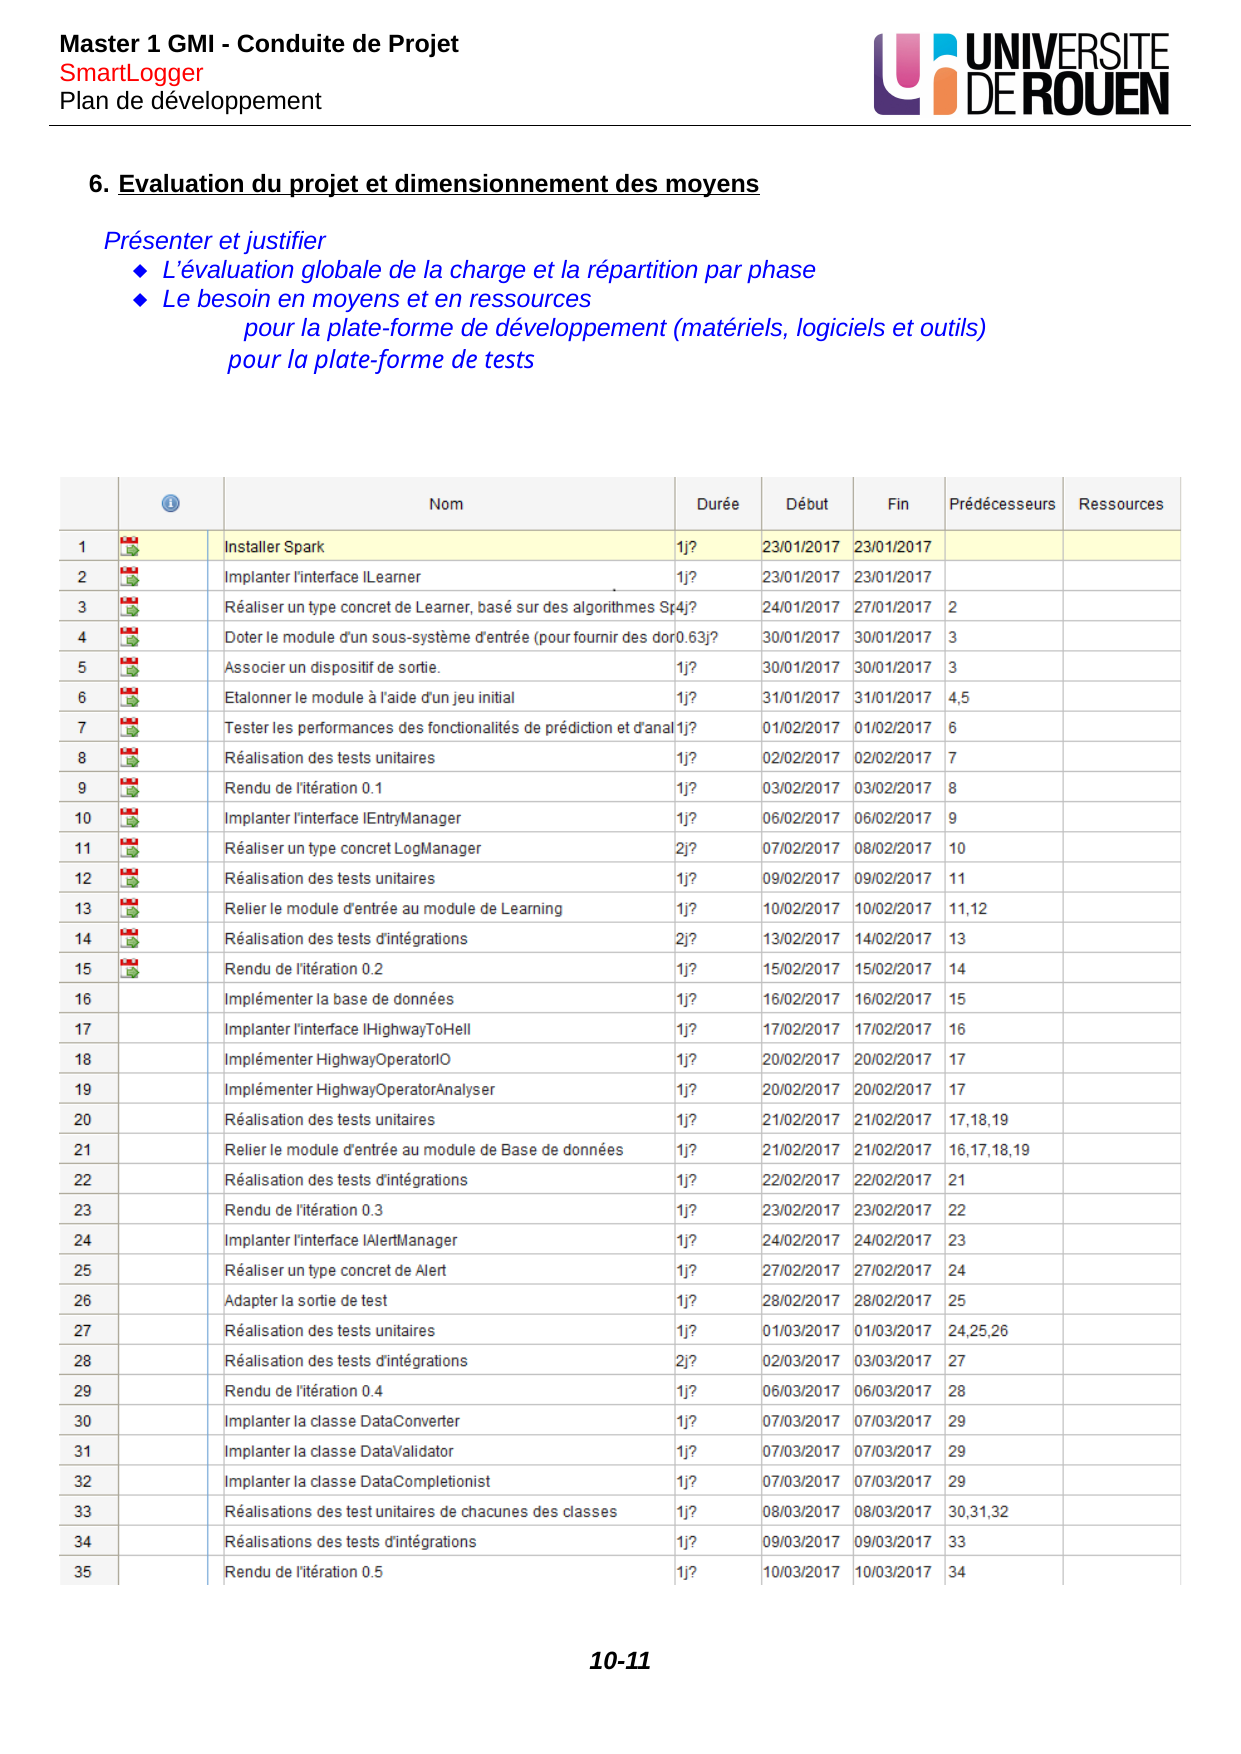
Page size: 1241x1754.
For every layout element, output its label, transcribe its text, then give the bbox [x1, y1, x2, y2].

picture [872, 32, 1170, 118]
subtitle Evaluation du projet et dimensionnement des moyens [89, 169, 1181, 197]
picture [59, 477, 1182, 1585]
list pour la plate-forme de tests [59, 341, 1181, 376]
text Présenter et justifier [103, 226, 1181, 255]
list L’évaluation globale de la charge et la répartition par phase [133, 255, 1181, 284]
list pour la plate-forme de développement (matériels, logiciels et outils) [207, 313, 1181, 341]
list Le besoin en moyens et en ressources [133, 284, 1181, 313]
